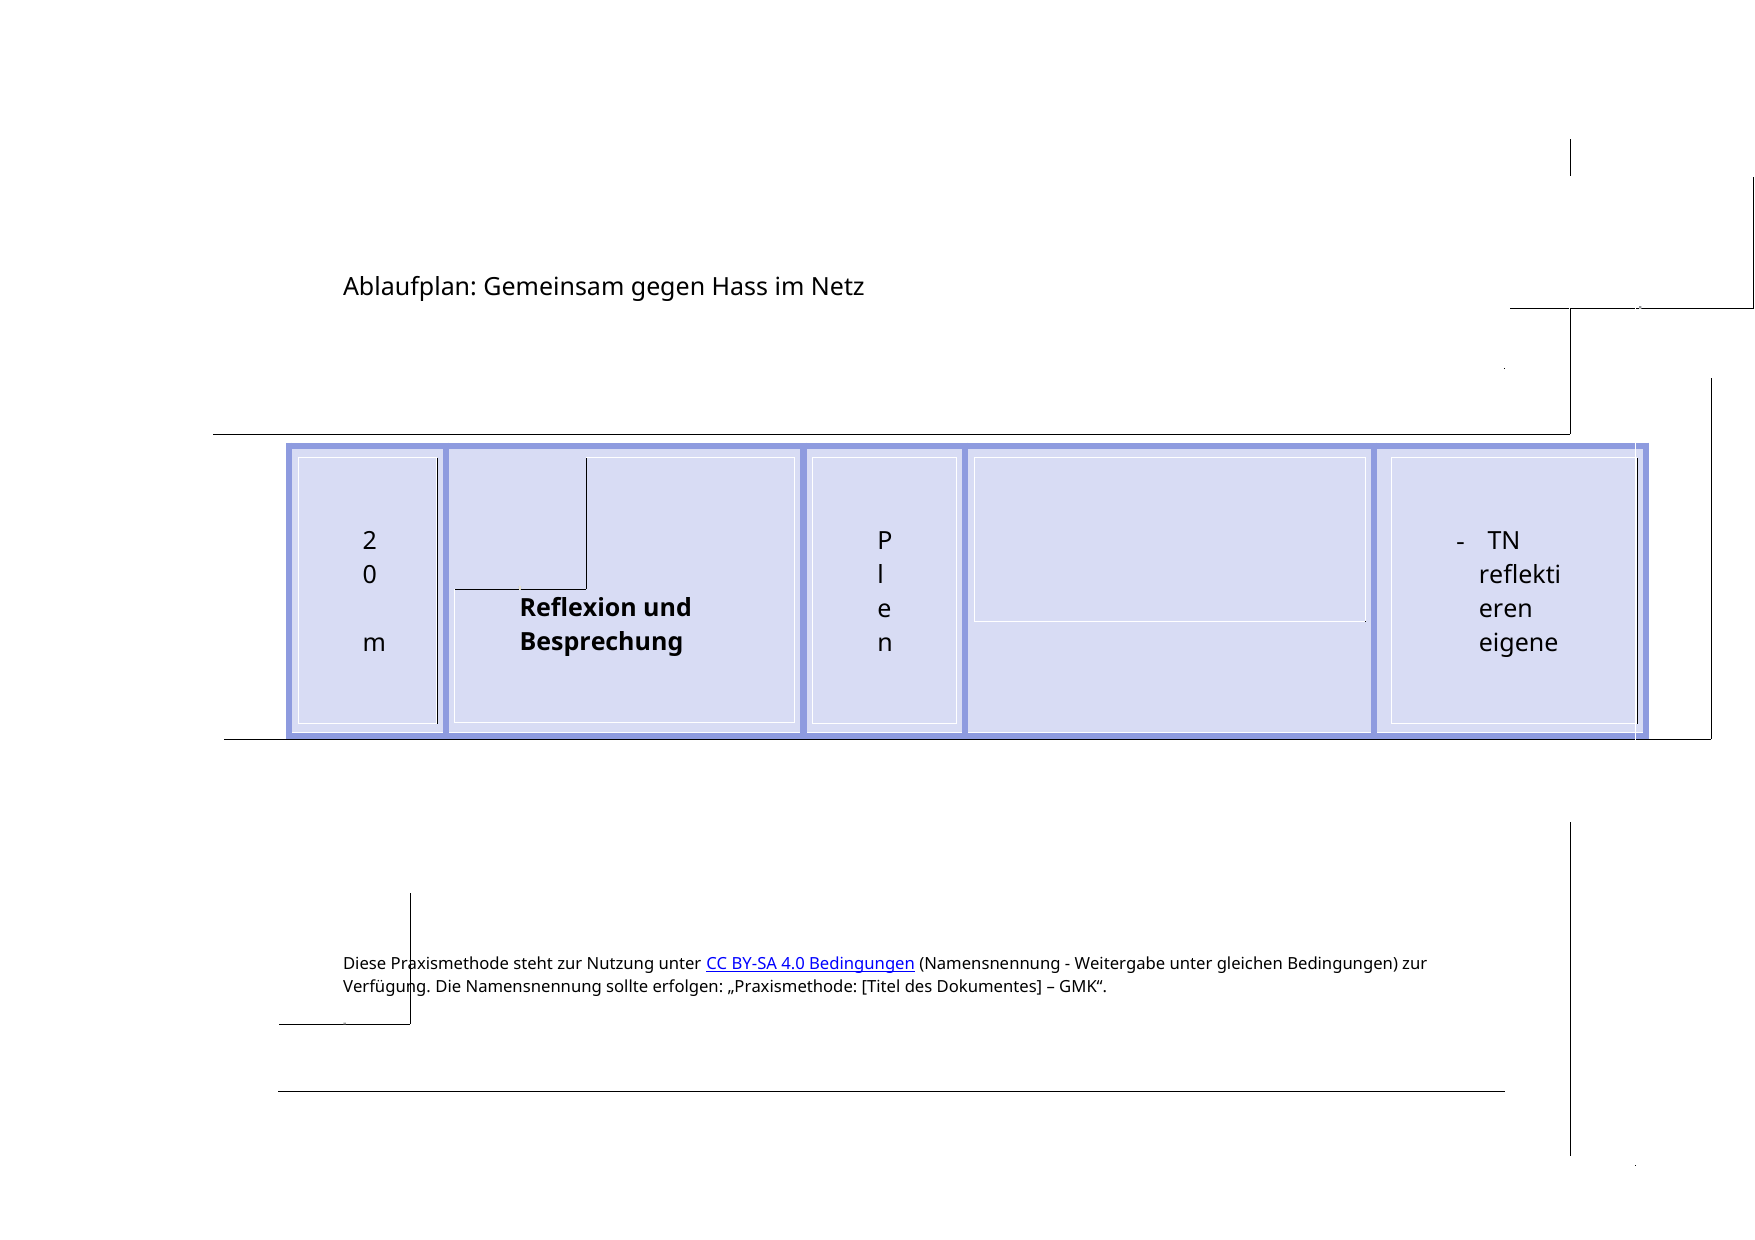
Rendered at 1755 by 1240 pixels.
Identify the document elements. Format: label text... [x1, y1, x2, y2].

table_cell TN reflektieren eigene [1377, 449, 1635, 732]
table_cell Plen [807, 449, 962, 732]
table_cell [968, 449, 1371, 732]
table_cell [1636, 449, 1643, 732]
table_cell 20 m [292, 449, 443, 732]
table_cell Reflexion und Besprechung [449, 449, 800, 732]
